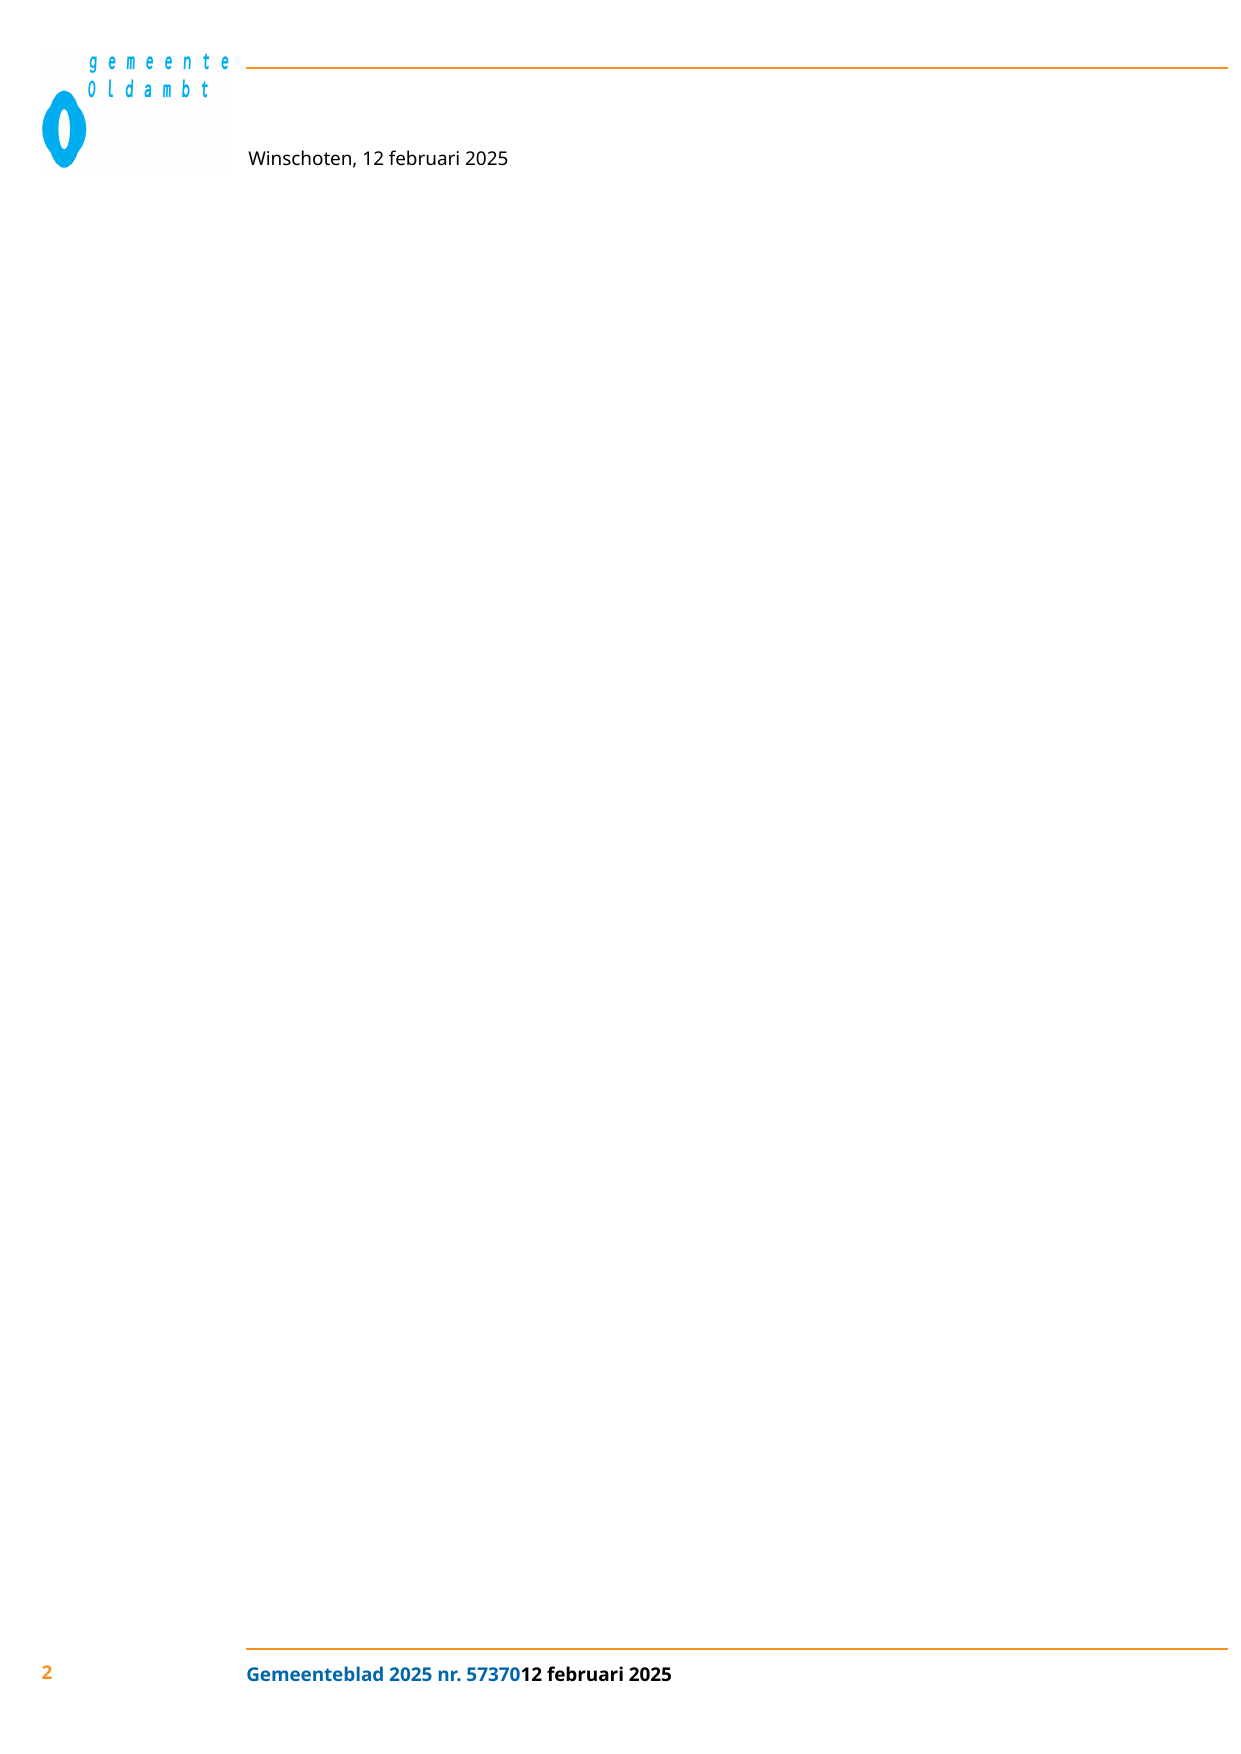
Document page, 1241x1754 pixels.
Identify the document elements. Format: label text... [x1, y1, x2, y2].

picture [41, 47, 231, 172]
text Winschoten, 12 februari 2025 [248, 145, 1152, 171]
